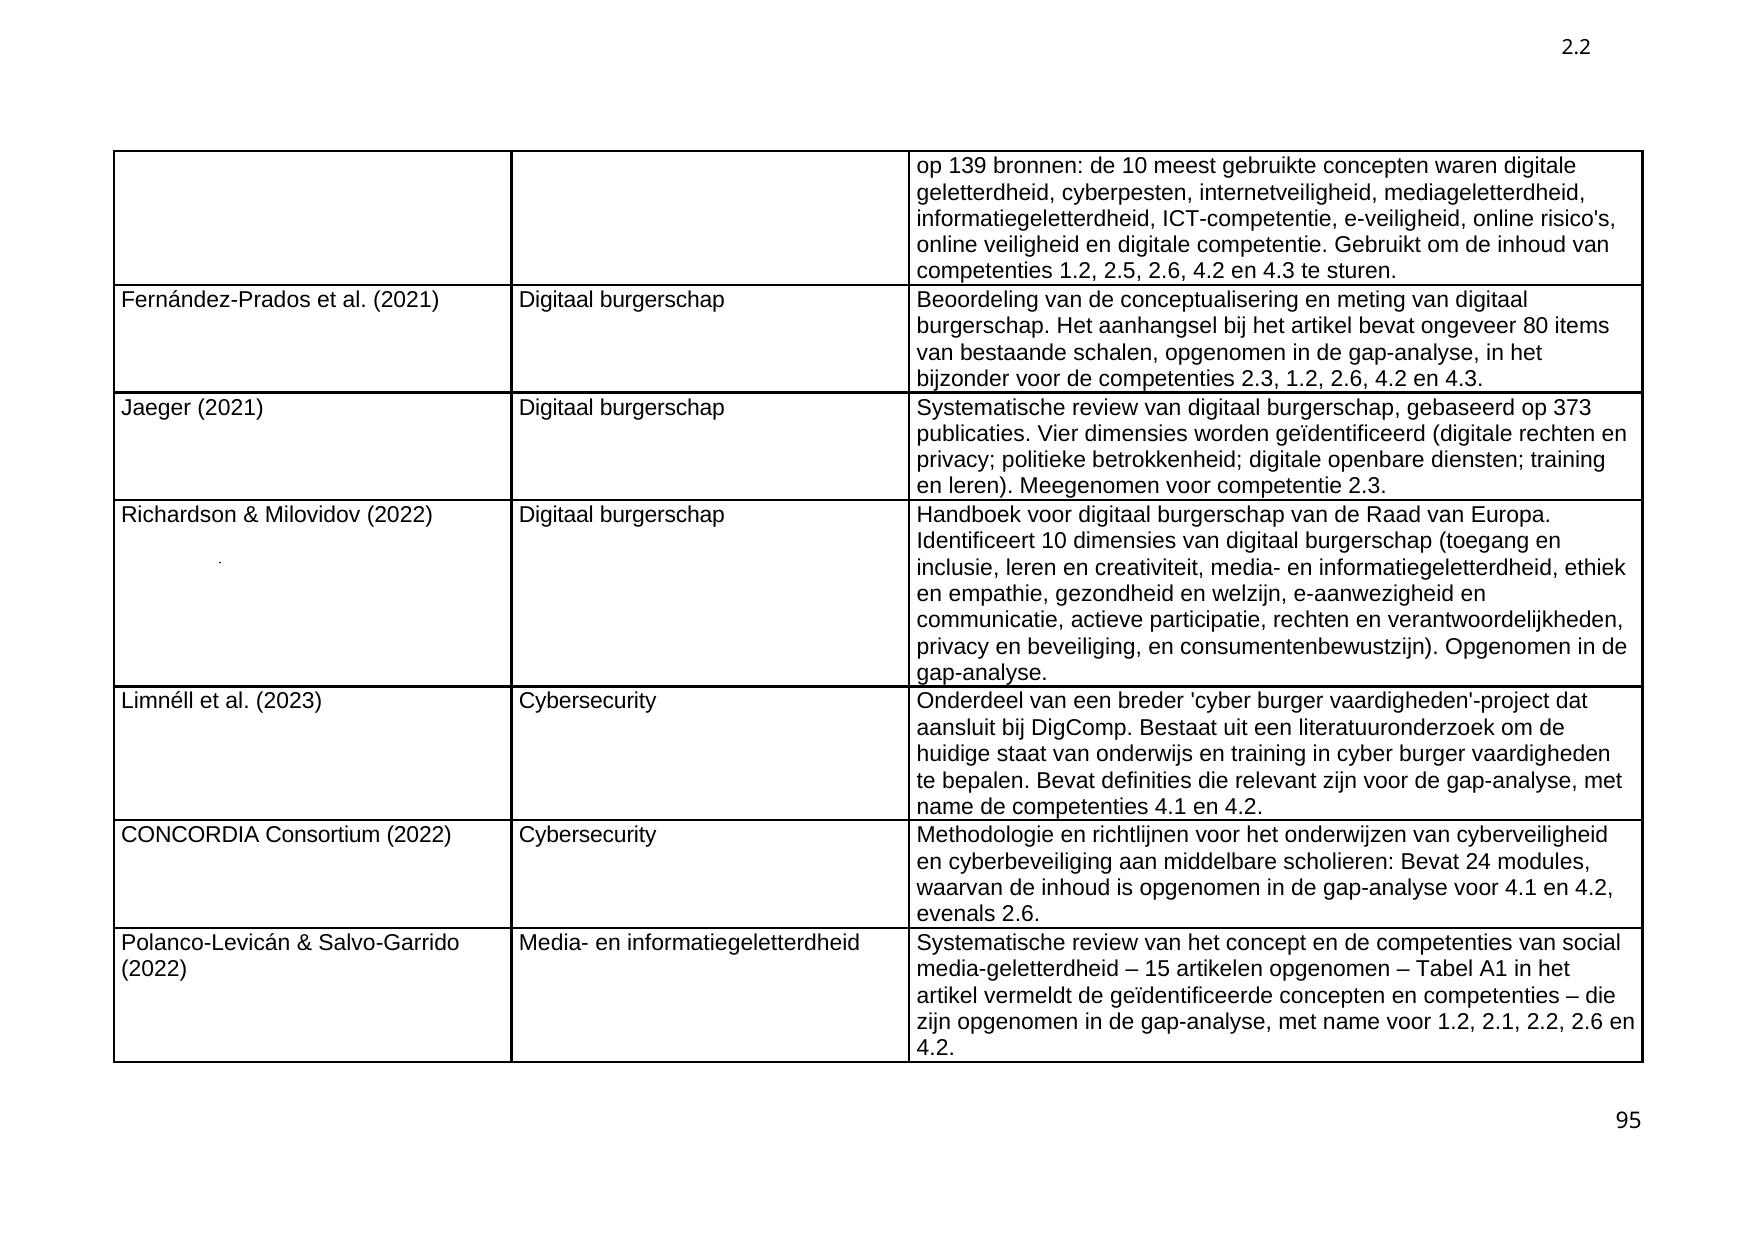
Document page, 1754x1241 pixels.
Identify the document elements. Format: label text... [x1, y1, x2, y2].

table_cell Handboek voor digitaal burgerschap van de Raad van Europa. Identificeert 10 dimensies van digitaal burgerschap (toegang en inclusie, leren en creativiteit, media- en informatiegeletterdheid, ethiek en empathie, gezondheid en welzijn, e-aanwezigheid en communicatie, actieve participatie, rechten en verantwoordelijkheden, privacy en beveiliging, en consumentenbewustzijn). Opgenomen in de gap-analyse. [910, 501, 1641, 685]
table_cell Cybersecurity [513, 821, 908, 927]
table_cell Limnéll et al. (2023) [115, 688, 510, 819]
table_cell [513, 152, 908, 284]
table_cell CONCORDIA Consortium (2022) [115, 821, 510, 927]
table_cell [115, 152, 510, 284]
table_cell Digitaal burgerschap [513, 286, 908, 391]
table_cell Jaeger (2021) [115, 394, 510, 499]
table_cell Beoordeling van de conceptualisering en meting van digitaal burgerschap. Het aanhangsel bij het artikel bevat ongeveer 80 items van bestaande schalen, opgenomen in de gap-analyse, in het bijzonder voor de competenties 2.3, 1.2, 2.6, 4.2 en 4.3. [910, 286, 1641, 391]
table_cell Richardson & Milovidov (2022) [115, 501, 510, 685]
table_cell Systematische review van digitaal burgerschap, gebaseerd op 373 publicaties. Vier dimensies worden geïdentificeerd (digitale rechten en privacy; politieke betrokkenheid; digitale openbare diensten; training en leren). Meegenomen voor competentie 2.3. [910, 394, 1641, 499]
table_cell Onderdeel van een breder 'cyber burger vaardigheden'-project dat aansluit bij DigComp. Bestaat uit een literatuuronderzoek om de huidige staat van onderwijs en training in cyber burger vaardigheden te bepalen. Bevat definities die relevant zijn voor de gap-analyse, met name de competenties 4.1 en 4.2. [910, 688, 1641, 819]
table_cell Polanco-Levicán & Salvo-Garrido (2022) [115, 929, 510, 1061]
table_cell Methodologie en richtlijnen voor het onderwijzen van cyberveiligheid en cyberbeveiliging aan middelbare scholieren: Bevat 24 modules, waarvan de inhoud is opgenomen in de gap-analyse voor 4.1 en 4.2, evenals 2.6. [910, 821, 1641, 927]
table_cell Fernández-Prados et al. (2021) [115, 286, 510, 391]
table_cell Media- en informatiegeletterdheid [513, 929, 908, 1061]
table_cell Digitaal burgerschap [513, 394, 908, 499]
table_cell Systematische review van het concept en de competenties van social media-geletterdheid – 15 artikelen opgenomen – Tabel A1 in het artikel vermeldt de geïdentificeerde concepten en competenties – die zijn opgenomen in de gap-analyse, met name voor 1.2, 2.1, 2.2, 2.6 en 4.2. [910, 929, 1641, 1061]
table_cell op 139 bronnen: de 10 meest gebruikte concepten waren digitale geletterdheid, cyberpesten, internetveiligheid, mediageletterdheid, informatiegeletterdheid, ICT-competentie, e-veiligheid, online risico's, online veiligheid en digitale competentie. Gebruikt om de inhoud van competenties 1.2, 2.5, 2.6, 4.2 en 4.3 te sturen. [910, 152, 1641, 284]
table_cell Cybersecurity [513, 688, 908, 819]
table_cell Digitaal burgerschap [513, 501, 908, 685]
